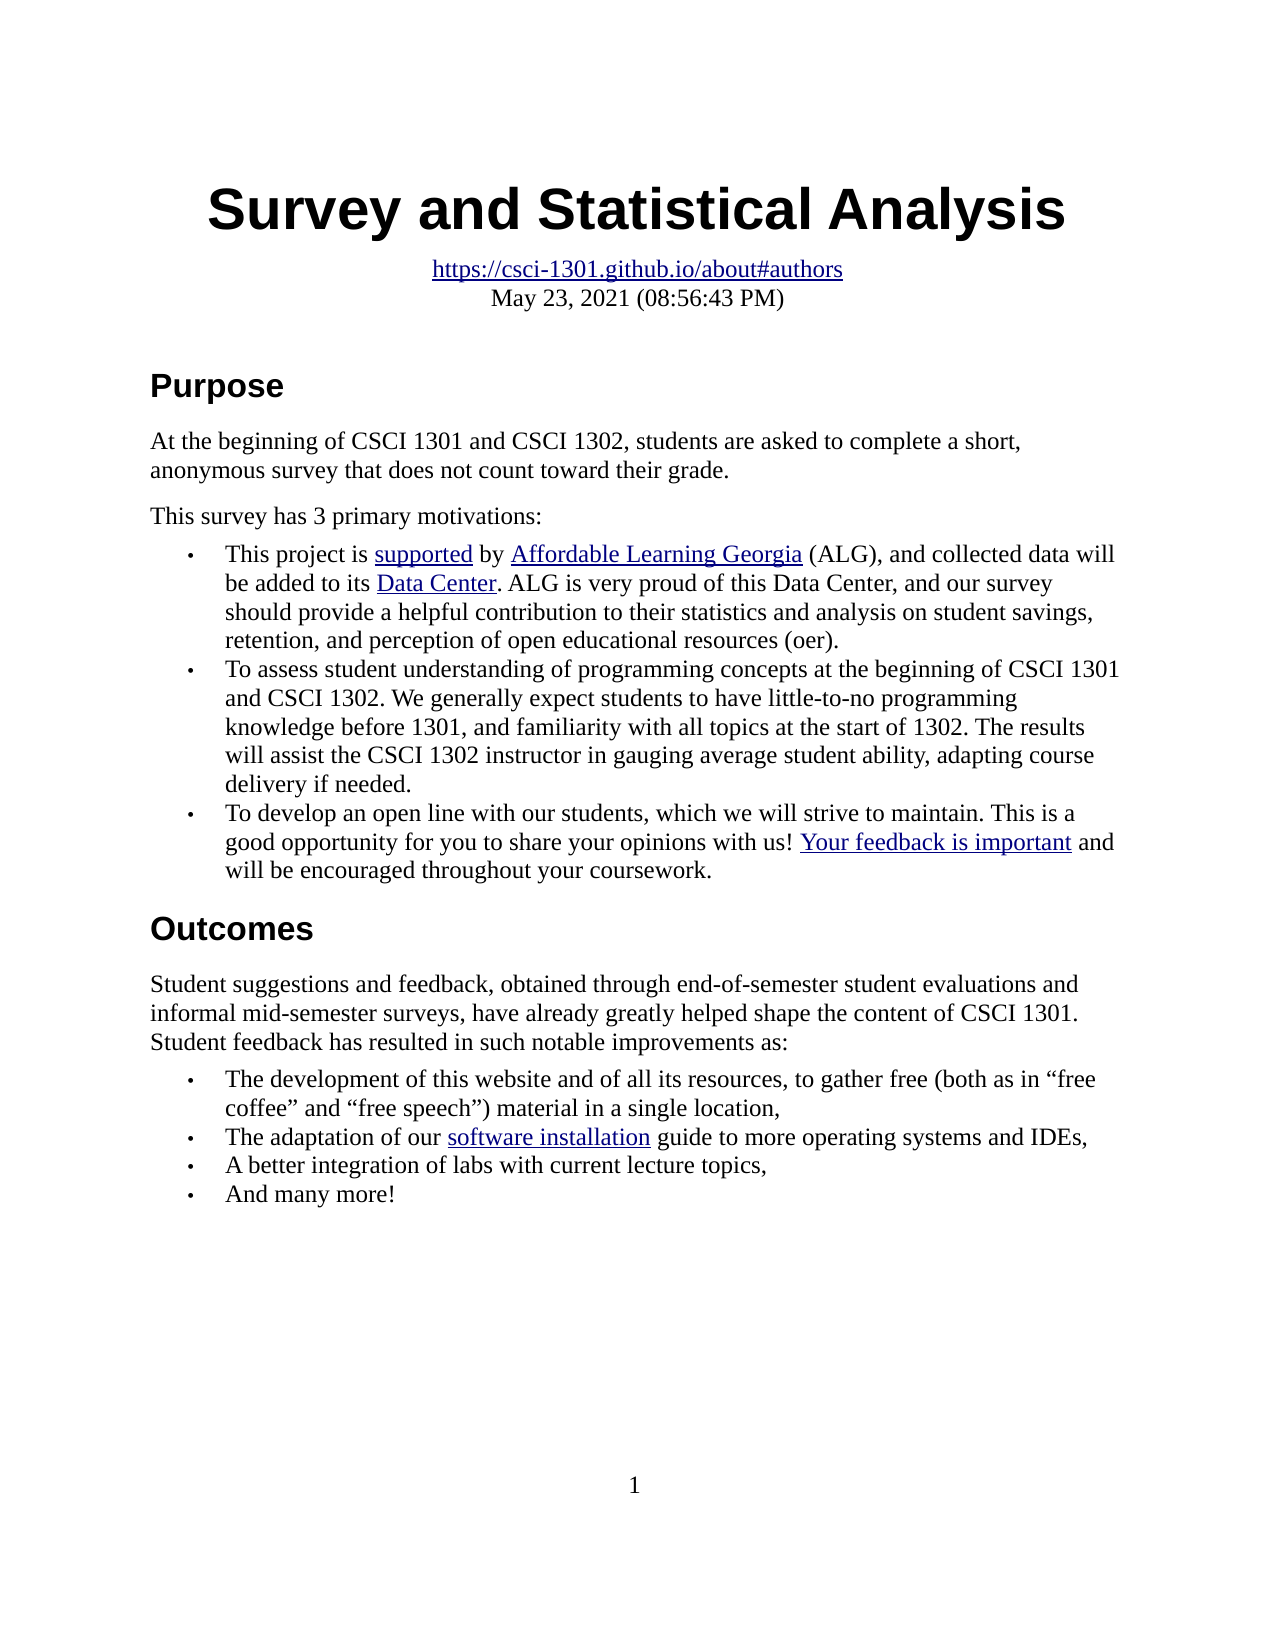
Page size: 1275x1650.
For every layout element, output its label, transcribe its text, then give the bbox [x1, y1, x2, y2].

text May 23, 2021 (08:56:43 PM) [150, 283, 1125, 312]
text Student suggestions and feedback, obtained through end-of-semester student evaluations and informal mid-semester surveys, have already greatly helped shape the content of CSCI 1301. Student feedback has resulted in such notable improvements as: [150, 969, 1125, 1055]
subtitle Outcomes [150, 909, 1125, 948]
text https://csci-1301.github.io/about#authors [150, 254, 1125, 283]
list To develop an open line with our students, which we will strive to maintain. This is a good opportunity for you to share your opinions with us! Your feedback is important and will be encouraged throughout your coursework. [187, 798, 1125, 884]
subtitle Purpose [150, 366, 1125, 404]
list This project is supported by Affordable Learning Georgia (ALG), and collected data will be added to its Data Center. ALG is very proud of this Data Center, and our survey should provide a helpful contribution to their statistics and analysis on student savings, retention, and perception of open educational resources (oer). [187, 539, 1125, 654]
text This survey has 3 primary motivations: [150, 501, 1125, 530]
list And many more! [187, 1179, 1125, 1208]
list The development of this website and of all its resources, to gather free (both as in “free coffee” and “free speech”) material in a single location, [187, 1064, 1125, 1122]
text At the beginning of CSCI 1301 and CSCI 1302, students are asked to complete a short, anonymous survey that does not count toward their grade. [150, 426, 1125, 483]
list To assess student understanding of programming concepts at the beginning of CSCI 1301 and CSCI 1302. We generally expect students to have little-to-no programming knowledge before 1301, and familiarity with all topics at the start of 1302. The results will assist the CSCI 1302 instructor in gauging average student ability, adapting course delivery if needed. [187, 654, 1125, 798]
title Survey and Statistical Analysis [150, 175, 1125, 242]
list The adaptation of our software installation guide to more operating systems and IDEs, [187, 1122, 1125, 1151]
list A better integration of labs with current lecture topics, [187, 1151, 1125, 1179]
